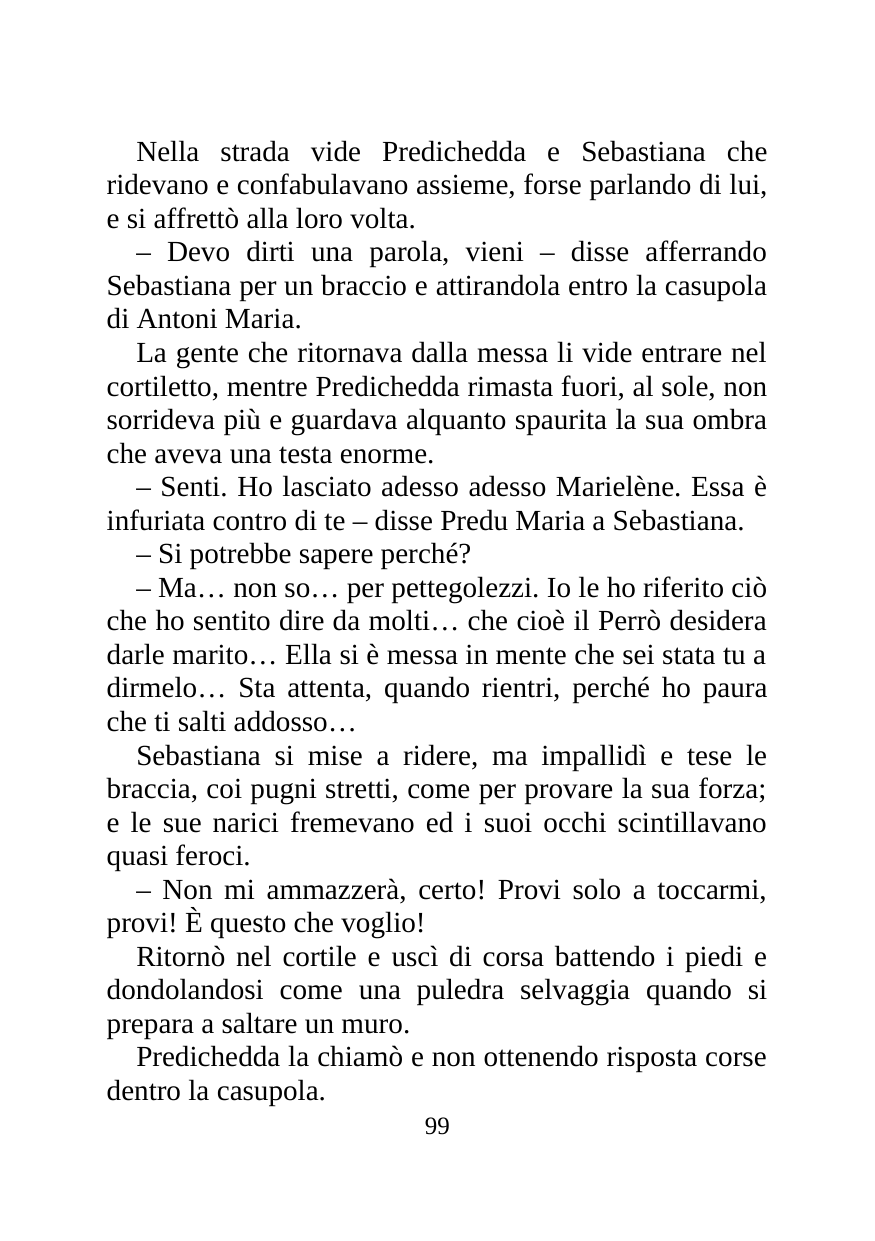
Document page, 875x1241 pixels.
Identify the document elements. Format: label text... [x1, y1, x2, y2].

text – Senti. Ho lasciato adesso adesso Marielène. Essa è infuriata contro di te – disse Predu Maria a Sebastiana. [106, 469, 768, 536]
text – Non mi ammazzerà, certo! Provi solo a toccarmi, provi! È questo che voglio! [106, 872, 768, 939]
text Ritornò nel cortile e uscì di corsa battendo i piedi e dondolandosi come una puledra selvaggia quando si prepara a saltare un muro. [106, 939, 768, 1039]
text Sebastiana si mise a ridere, ma impallidì e tese le braccia, coi pugni stretti, come per provare la sua forza; e le sue narici fremevano ed i suoi occhi scintillavano quasi feroci. [106, 738, 768, 872]
text La gente che ritornava dalla messa li vide entrare nel cortiletto, mentre Predichedda rimasta fuori, al sole, non sorrideva più e guardava alquanto spaurita la sua ombra che aveva una testa enorme. [106, 335, 768, 469]
text – Si potrebbe sapere perché? [106, 536, 768, 570]
text Nella strada vide Predichedda e Sebastiana che ridevano e confabulavano assieme, forse parlando di lui, e si affrettò alla loro volta. [106, 134, 768, 234]
text – Devo dirti una parola, vieni – disse afferrando Sebastiana per un braccio e attirandola entro la casupola di Antoni Maria. [106, 234, 768, 335]
text Predichedda la chiamò e non ottenendo risposta corse dentro la casupola. [106, 1039, 768, 1107]
text – Ma… non so… per pettegolezzi. Io le ho riferito ciò che ho sentito dire da molti… che cioè il Perrò desidera darle marito… Ella si è messa in mente che sei stata tu a dirmelo… Sta attenta, quando rientri, perché ho paura che ti salti addosso… [106, 570, 768, 738]
